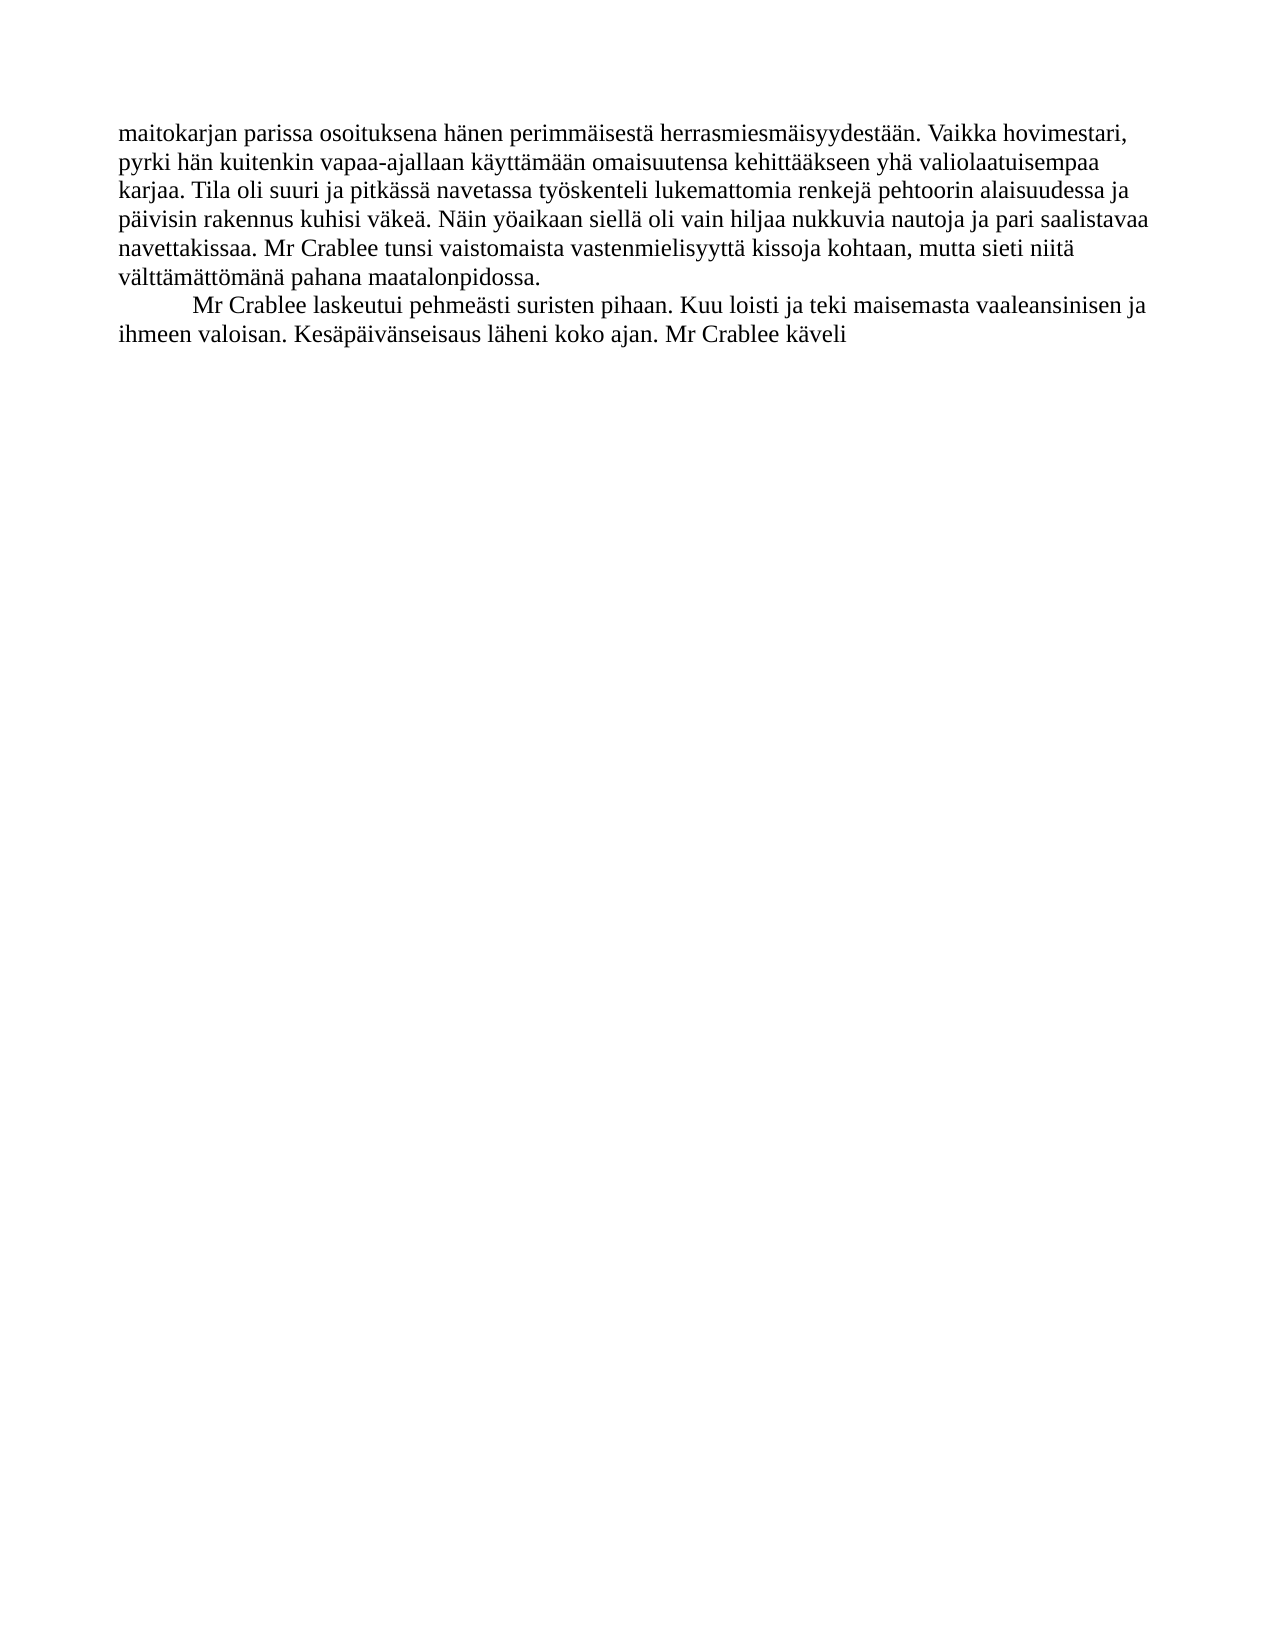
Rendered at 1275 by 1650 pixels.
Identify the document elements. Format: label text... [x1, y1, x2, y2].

text maitokarjan parissa osoituksena hänen perimmäisestä herrasmiesmäisyydestään. Vaikka hovimestari, pyrki hän kuitenkin vapaa-ajallaan käyttämään omaisuutensa kehittääkseen yhä valiolaatuisempaa karjaa. Tila oli suuri ja pitkässä navetassa työskenteli lukemattomia renkejä pehtoorin alaisuudessa ja päivisin rakennus kuhisi väkeä. Näin yöaikaan siellä oli vain hiljaa nukkuvia nautoja ja pari saalistavaa navettakissaa. Mr Crablee tunsi vaistomaista vastenmielisyyttä kissoja kohtaan, mutta sieti niitä välttämättömänä pahana maatalonpidossa. [118, 118, 1157, 291]
text Mr Crablee laskeutui pehmeästi suristen pihaan. Kuu loisti ja teki maisemasta vaaleansinisen ja ihmeen valoisan. Kesäpäivänseisaus läheni koko ajan. Mr Crablee käveli [118, 291, 1157, 348]
